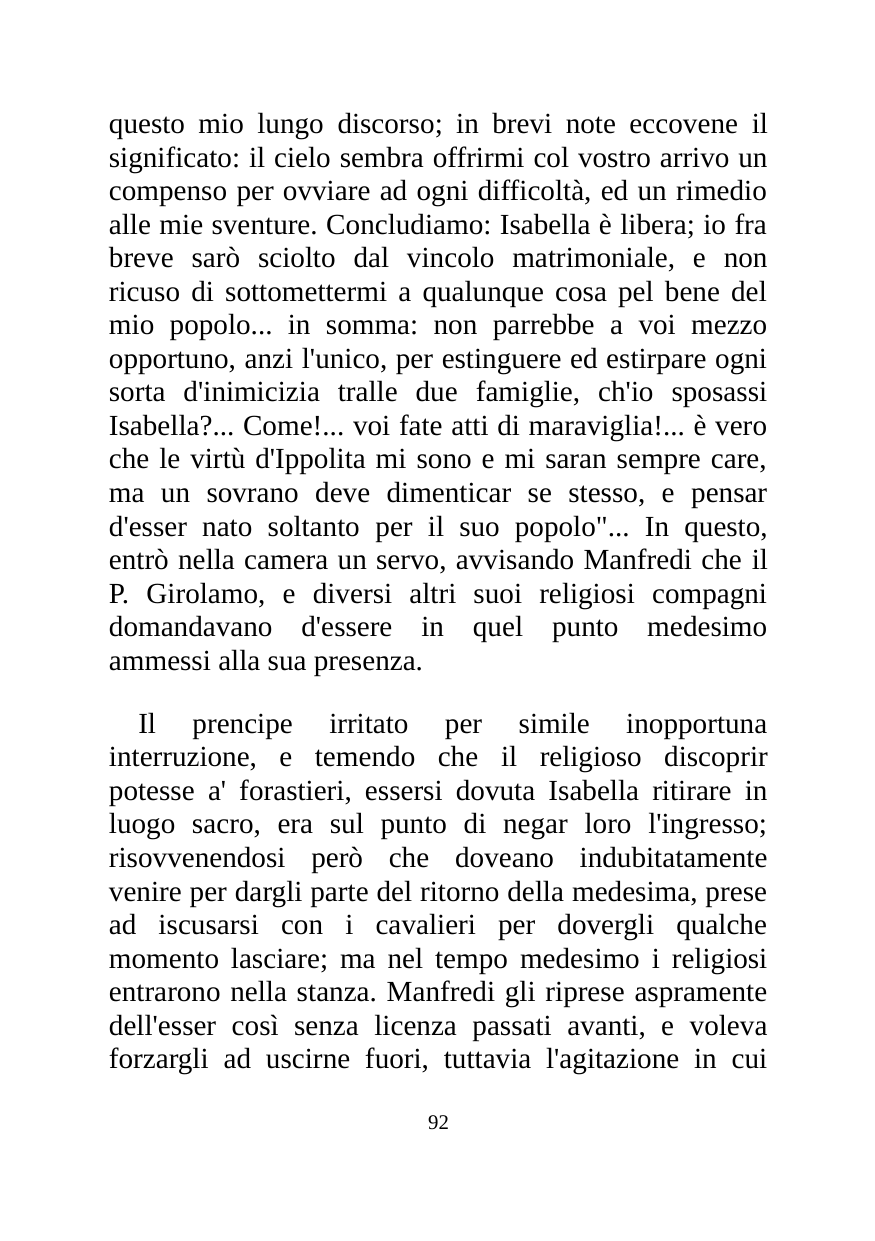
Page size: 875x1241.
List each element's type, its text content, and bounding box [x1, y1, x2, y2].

text questo mio lungo discorso; in brevi note eccovene il significato: il cielo sembra offrirmi col vostro arrivo un compenso per ovviare ad ogni difficoltà, ed un rimedio alle mie sventure. Concludiamo: Isabella è libera; io fra breve sarò sciolto dal vincolo matrimoniale, e non ricuso di sottomettermi a qualunque cosa pel bene del mio popolo... in somma: non parrebbe a voi mezzo opportuno, anzi l'unico, per estinguere ed estirpare ogni sorta d'inimicizia tralle due famiglie, ch'io sposassi Isabella?... Come!... voi fate atti di maraviglia!... è vero che le virtù d'Ippolita mi sono e mi saran sempre care, ma un sovrano deve dimenticar se stesso, e pensar d'esser nato soltanto per il suo popolo"... In questo, entrò nella camera un servo, avvisando Manfredi che il P. Girolamo, e diversi altri suoi religiosi compagni domandavano d'essere in quel punto medesimo ammessi alla sua presenza. [109, 106, 768, 676]
text Il prencipe irritato per simile inopportuna interruzione, e temendo che il religioso discoprir potesse a' forastieri, essersi dovuta Isabella ritirare in luogo sacro, era sul punto di negar loro l'ingresso; risovvenendosi però che doveano indubitatamente venire per dargli parte del ritorno della medesima, prese ad iscusarsi con i cavalieri per dovergli qualche momento lasciare; ma nel tempo medesimo i religiosi entrarono nella stanza. Manfredi gli riprese aspramente dell'esser così senza licenza passati avanti, e voleva forzargli ad uscirne fuori, tuttavia l'agitazione in cui [109, 706, 768, 1075]
